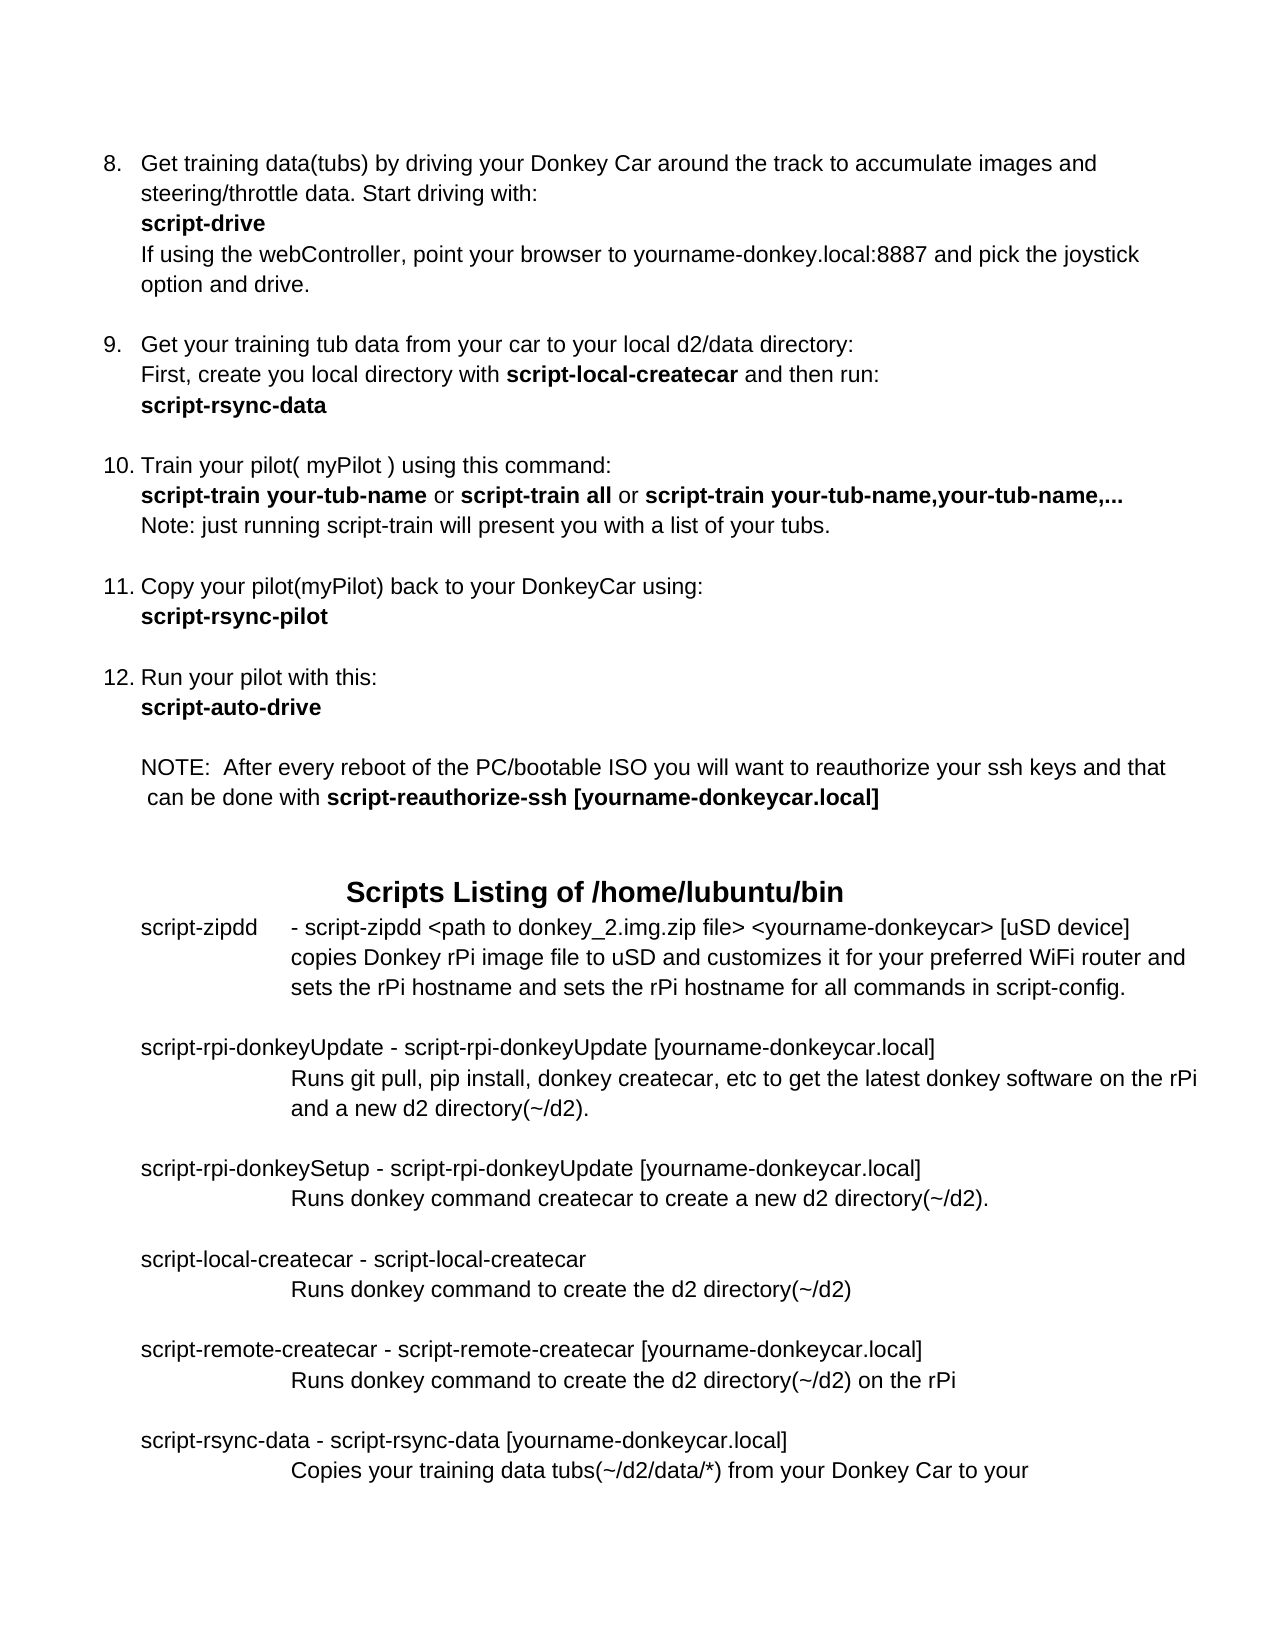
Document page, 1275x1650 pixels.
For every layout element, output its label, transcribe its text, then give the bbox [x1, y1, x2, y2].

text script-rpi-donkeySetup - script-rpi-donkeyUpdate [yourname-donkeycar.local] [141, 1155, 1200, 1182]
text can be done with script-reauthorize-ssh [yourname-donkeycar.local] [66, 784, 1200, 811]
text Runs donkey command to create the d2 directory(~/d2) on the rPi [291, 1367, 1200, 1393]
text Scripts Listing of /home/lubuntu/bin [0, 875, 1200, 908]
text Copies your training data tubs(~/d2/data/*) from your Donkey Car to your [291, 1457, 1200, 1484]
text script-rsync-pilot [141, 603, 1200, 629]
text If using the webController, point your browser to yourname-donkey.local:8887 and pick the joystick option and drive. [141, 241, 1200, 297]
list Copy your pilot(myPilot) back to your DonkeyCar using: [103, 573, 1200, 599]
text Runs donkey command to create the d2 directory(~/d2) [291, 1276, 1200, 1302]
text script-rpi-donkeyUpdate - script-rpi-donkeyUpdate [yourname-donkeycar.local] [141, 1034, 1200, 1061]
text script-remote-createcar - script-remote-createcar [yourname-donkeycar.local] [141, 1336, 1200, 1363]
text Runs donkey command createcar to create a new d2 directory(~/d2). [291, 1185, 1200, 1212]
text First, create you local directory with script-local-createcar and then run: [66, 361, 1200, 388]
text Note: just running script-train will present you with a list of your tubs. [141, 512, 1200, 539]
list Get your training tub data from your car to your local d2/data directory: [103, 331, 1200, 358]
text script-auto-drive [141, 694, 1200, 720]
text script-rsync-data [141, 392, 1200, 418]
text script-rsync-data - script-rsync-data [yourname-donkeycar.local] [141, 1427, 1200, 1453]
text NOTE: After every reboot of the PC/bootable ISO you will want to reauthorize your ssh keys and that [66, 754, 1200, 781]
text copies Donkey rPi image file to uSD and customizes it for your preferred WiFi router and sets the rPi hostname and sets the rPi hostname for all commands in script-config. [291, 944, 1200, 1000]
text script-zipdd - script-zipdd <path to donkey_2.img.zip file> <yourname-donkeycar> [uSD device] [141, 913, 1200, 940]
text script-local-createcar - script-local-createcar [141, 1246, 1200, 1272]
text script-drive [141, 210, 1200, 237]
text Runs git pull, pip install, donkey createcar, etc to get the latest donkey software on the rPi and a new d2 directory(~/d2). [291, 1064, 1200, 1121]
text script-train your-tub-name or script-train all or script-train your-tub-name,your-tub-name,... [141, 482, 1200, 509]
list Train your pilot( myPilot ) using this command: [103, 452, 1200, 478]
list Get training data(tubs) by driving your Donkey Car around the track to accumulate images and steering/throttle data. Start driving with: [103, 150, 1200, 207]
list Run your pilot with this: [103, 663, 1200, 690]
